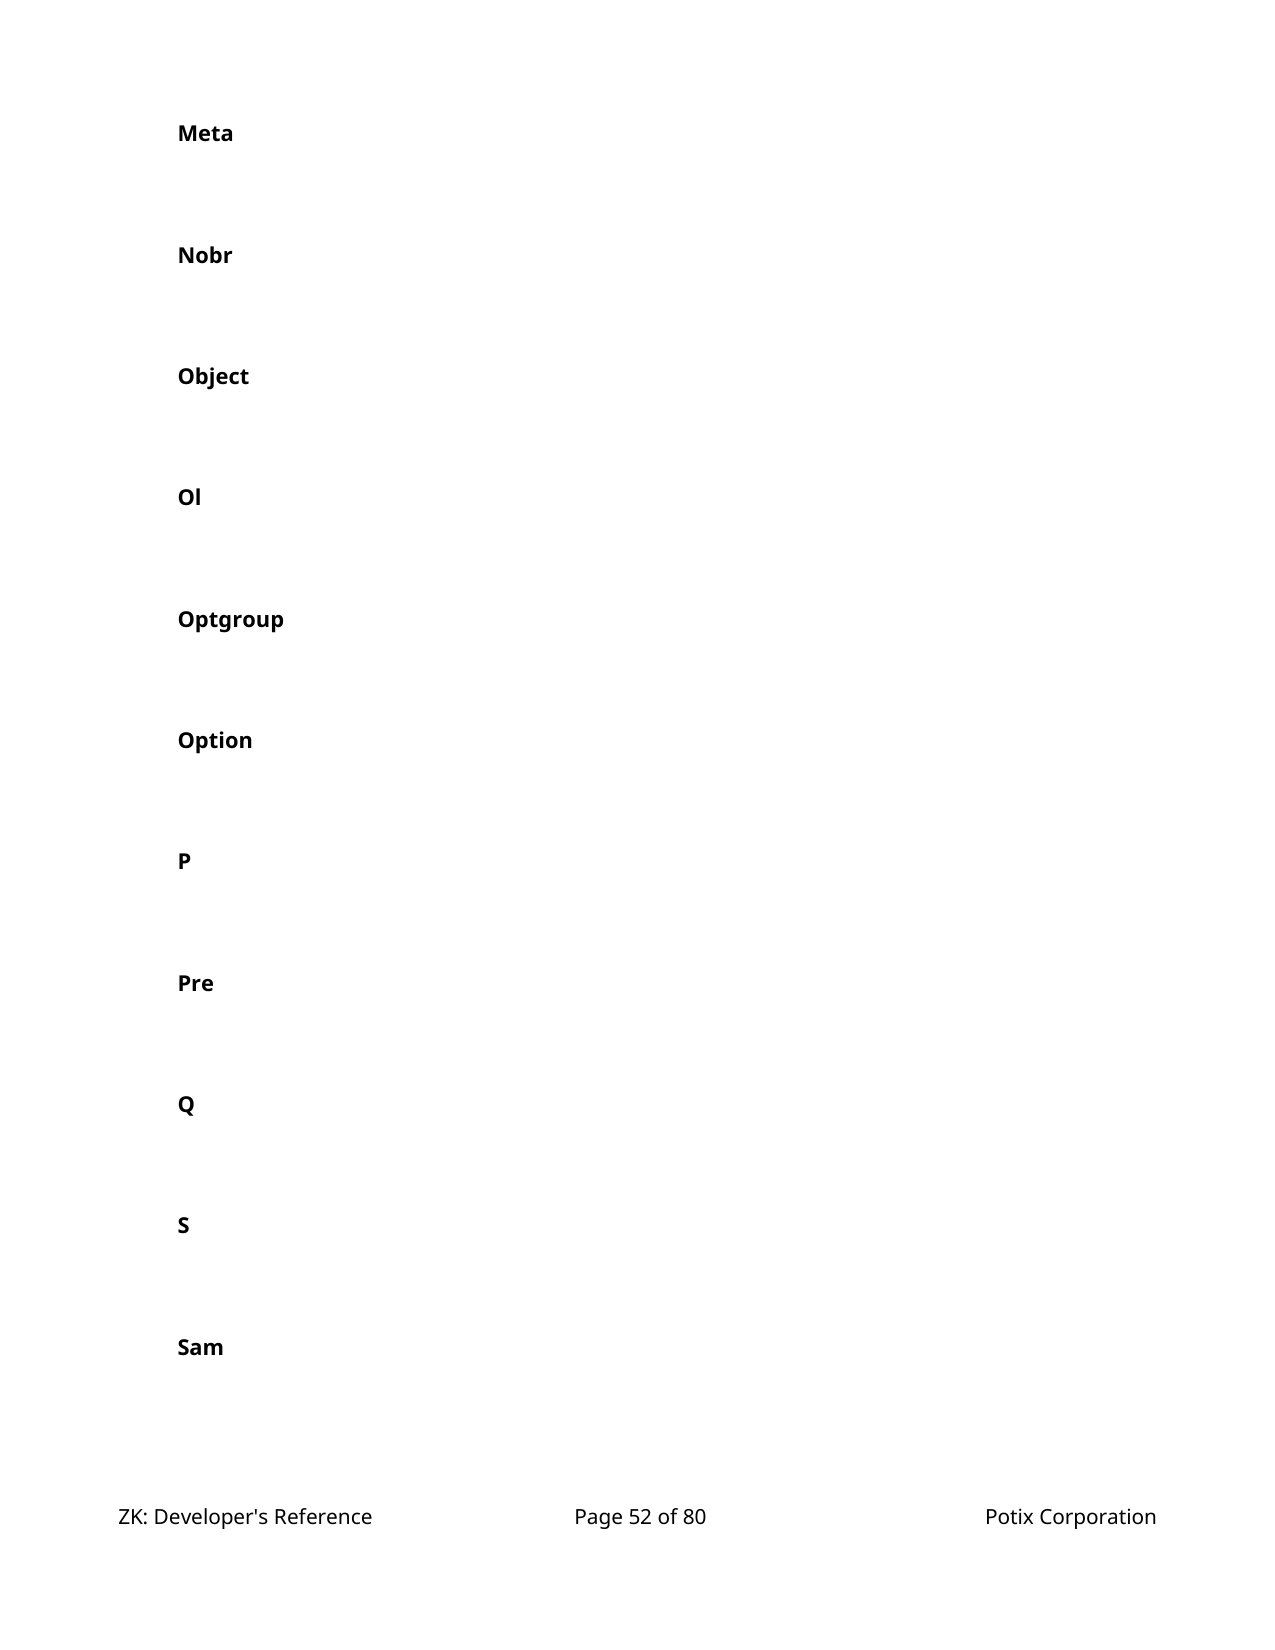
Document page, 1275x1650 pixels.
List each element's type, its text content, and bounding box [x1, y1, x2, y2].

subtitle S [177, 1210, 1157, 1240]
subtitle Ol [177, 482, 1157, 512]
subtitle Option [177, 725, 1157, 755]
subtitle Nobr [177, 239, 1157, 269]
subtitle Sam [177, 1332, 1157, 1362]
subtitle P [177, 846, 1157, 876]
subtitle Object [177, 361, 1157, 391]
subtitle Pre [177, 968, 1157, 998]
subtitle Optgroup [177, 603, 1157, 633]
subtitle Meta [177, 118, 1157, 148]
subtitle Q [177, 1089, 1157, 1119]
